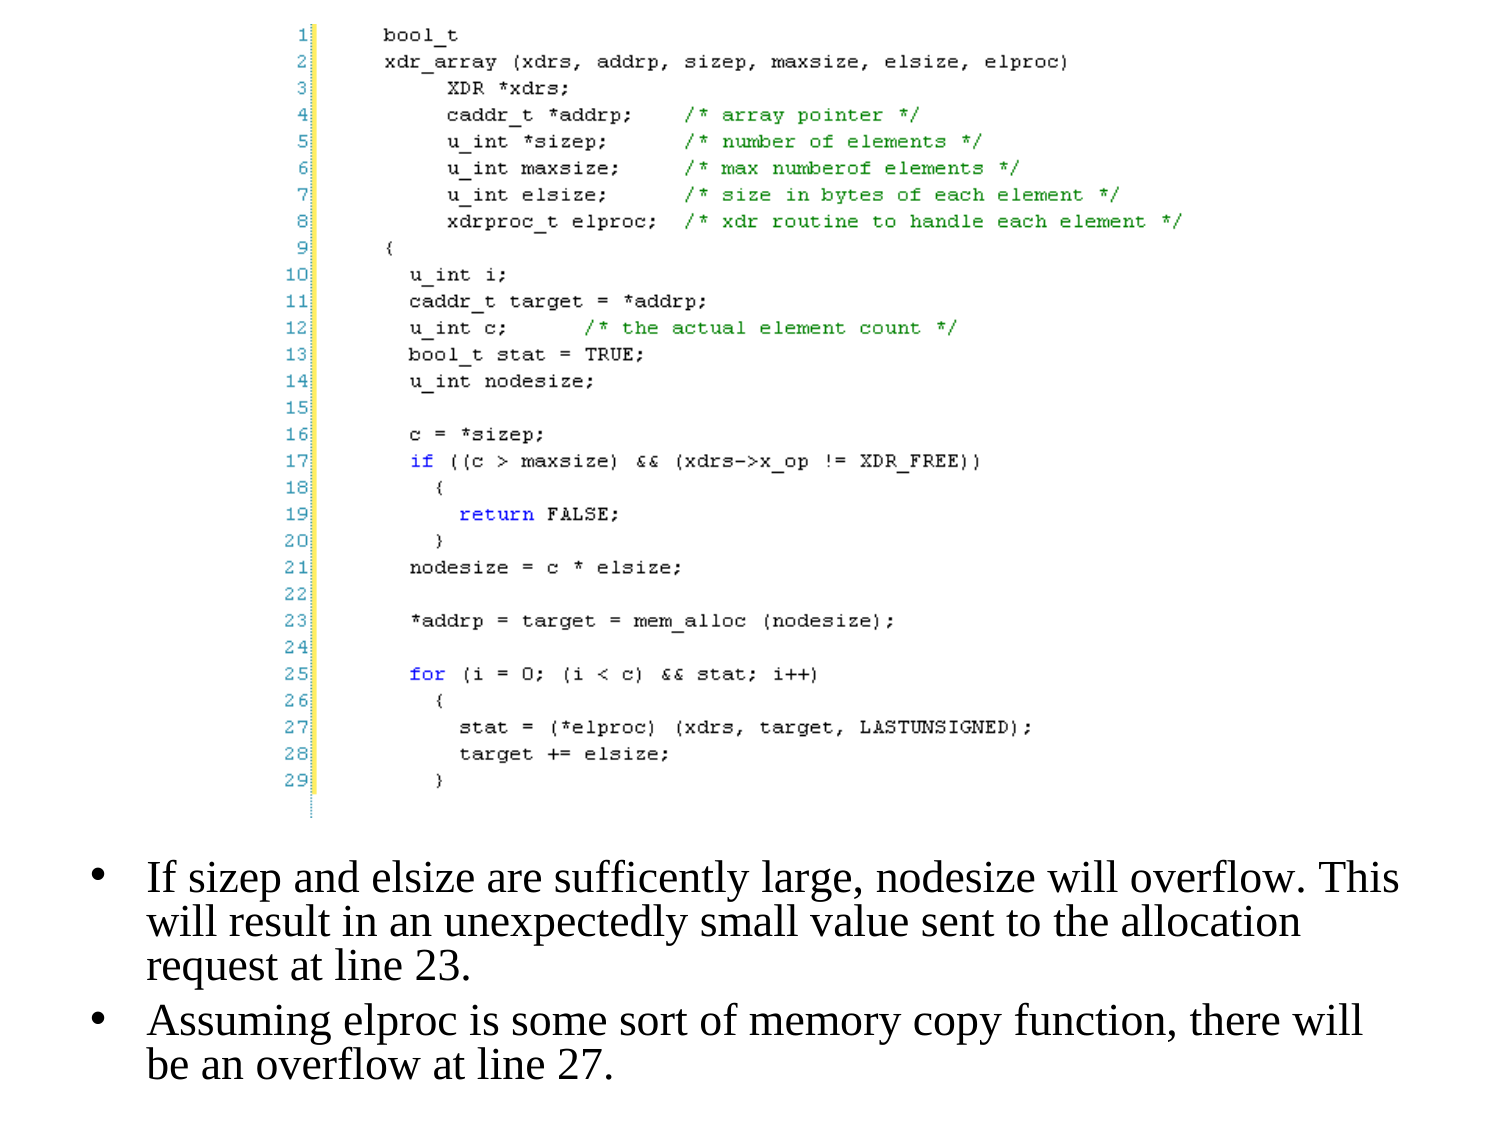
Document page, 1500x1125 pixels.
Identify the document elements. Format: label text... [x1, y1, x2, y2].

list If sizep and elsize are sufficently large, nodesize will overflow. This will result in an unexpectedly small value sent to the allocation request at line 23. Assuming elproc is some sort of memory copy function, there will be an overflow at line 27. [75, 849, 1426, 1125]
picture [281, 24, 1219, 818]
